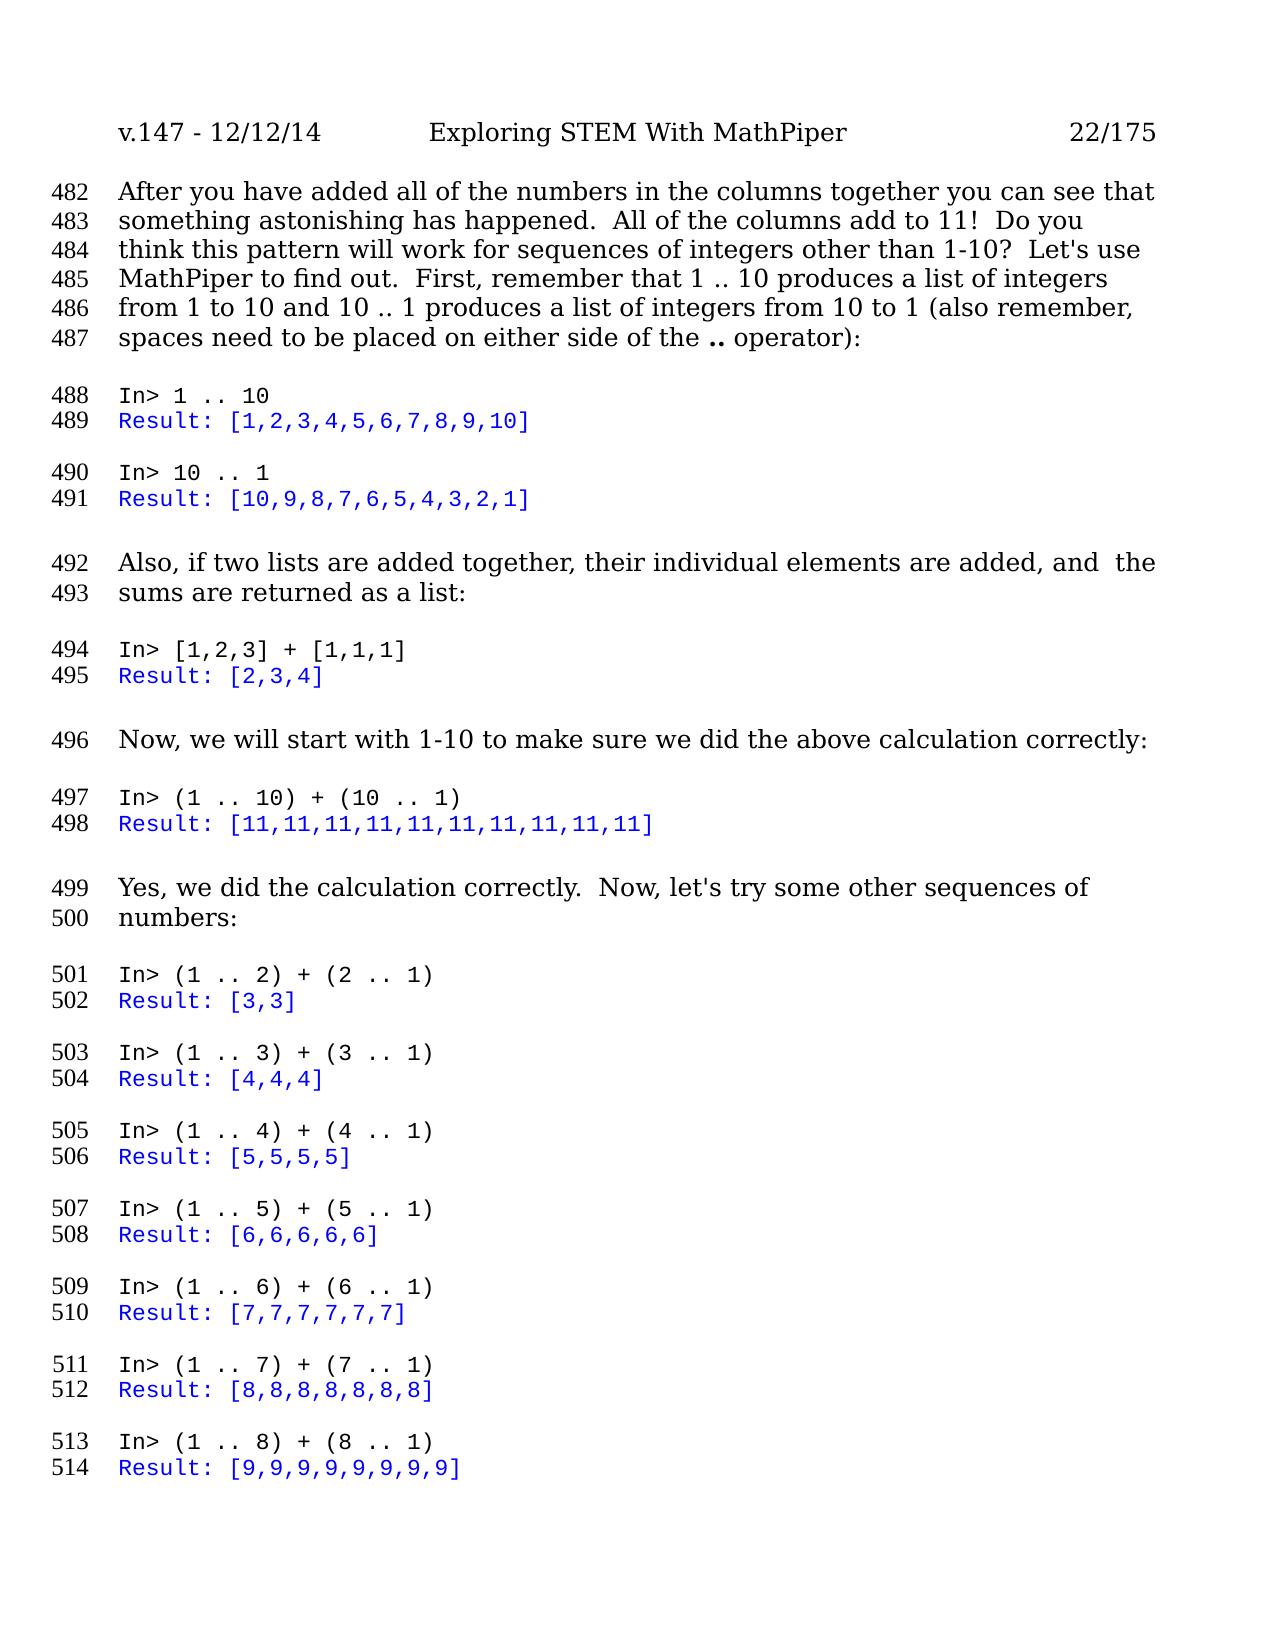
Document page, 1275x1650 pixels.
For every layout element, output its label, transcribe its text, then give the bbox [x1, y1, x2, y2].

text Result: [2,3,4] [118, 665, 1157, 691]
text In> 10 .. 1 [118, 462, 1157, 488]
text Result: [4,4,4] [118, 1068, 1157, 1093]
text In> (1 .. 6) + (6 .. 1) [118, 1275, 1157, 1301]
text Result: [11,11,11,11,11,11,11,11,11,11] [118, 813, 1157, 839]
text Result: [5,5,5,5] [118, 1145, 1157, 1171]
text In> (1 .. 10) + (10 .. 1) [118, 787, 1157, 813]
text Result: [10,9,8,7,6,5,4,3,2,1] [118, 488, 1157, 514]
text Result: [1,2,3,4,5,6,7,8,9,10] [118, 410, 1157, 436]
text In> (1 .. 5) + (5 .. 1) [118, 1197, 1157, 1223]
text In> (1 .. 8) + (8 .. 1) [118, 1431, 1157, 1457]
text In> (1 .. 2) + (2 .. 1) [118, 964, 1157, 990]
text Yes, we did the calculation correctly. Now, let's try some other sequences of numbers: [118, 873, 1157, 932]
text Now, we will start with 1-10 to make sure we did the above calculation correctly: [118, 726, 1157, 755]
text In> (1 .. 3) + (3 .. 1) [118, 1042, 1157, 1068]
text After you have added all of the numbers in the columns together you can see that something astonishing has happened. All of the columns add to 11! Do you think this pattern will work for sequences of integers other than 1-10? Let's use MathPiper to find out. First, remember that 1 .. 10 produces a list of integers from 1 to 10 and 10 .. 1 produces a list of integers from 10 to 1 (also remember, spaces need to be placed on either side of the .. operator): [118, 177, 1157, 352]
text In> 1 .. 10 [118, 384, 1157, 410]
text In> [1,2,3] + [1,1,1] [118, 639, 1157, 665]
text Result: [7,7,7,7,7,7] [118, 1301, 1157, 1327]
text In> (1 .. 4) + (4 .. 1) [118, 1119, 1157, 1145]
text Result: [8,8,8,8,8,8,8] [118, 1379, 1157, 1405]
text Result: [3,3] [118, 990, 1157, 1016]
text Also, if two lists are added together, their individual elements are added, and the sums are returned as a list: [118, 548, 1157, 607]
text Result: [6,6,6,6,6] [118, 1223, 1157, 1249]
text Result: [9,9,9,9,9,9,9,9] [118, 1457, 1157, 1483]
text In> (1 .. 7) + (7 .. 1) [118, 1353, 1157, 1379]
